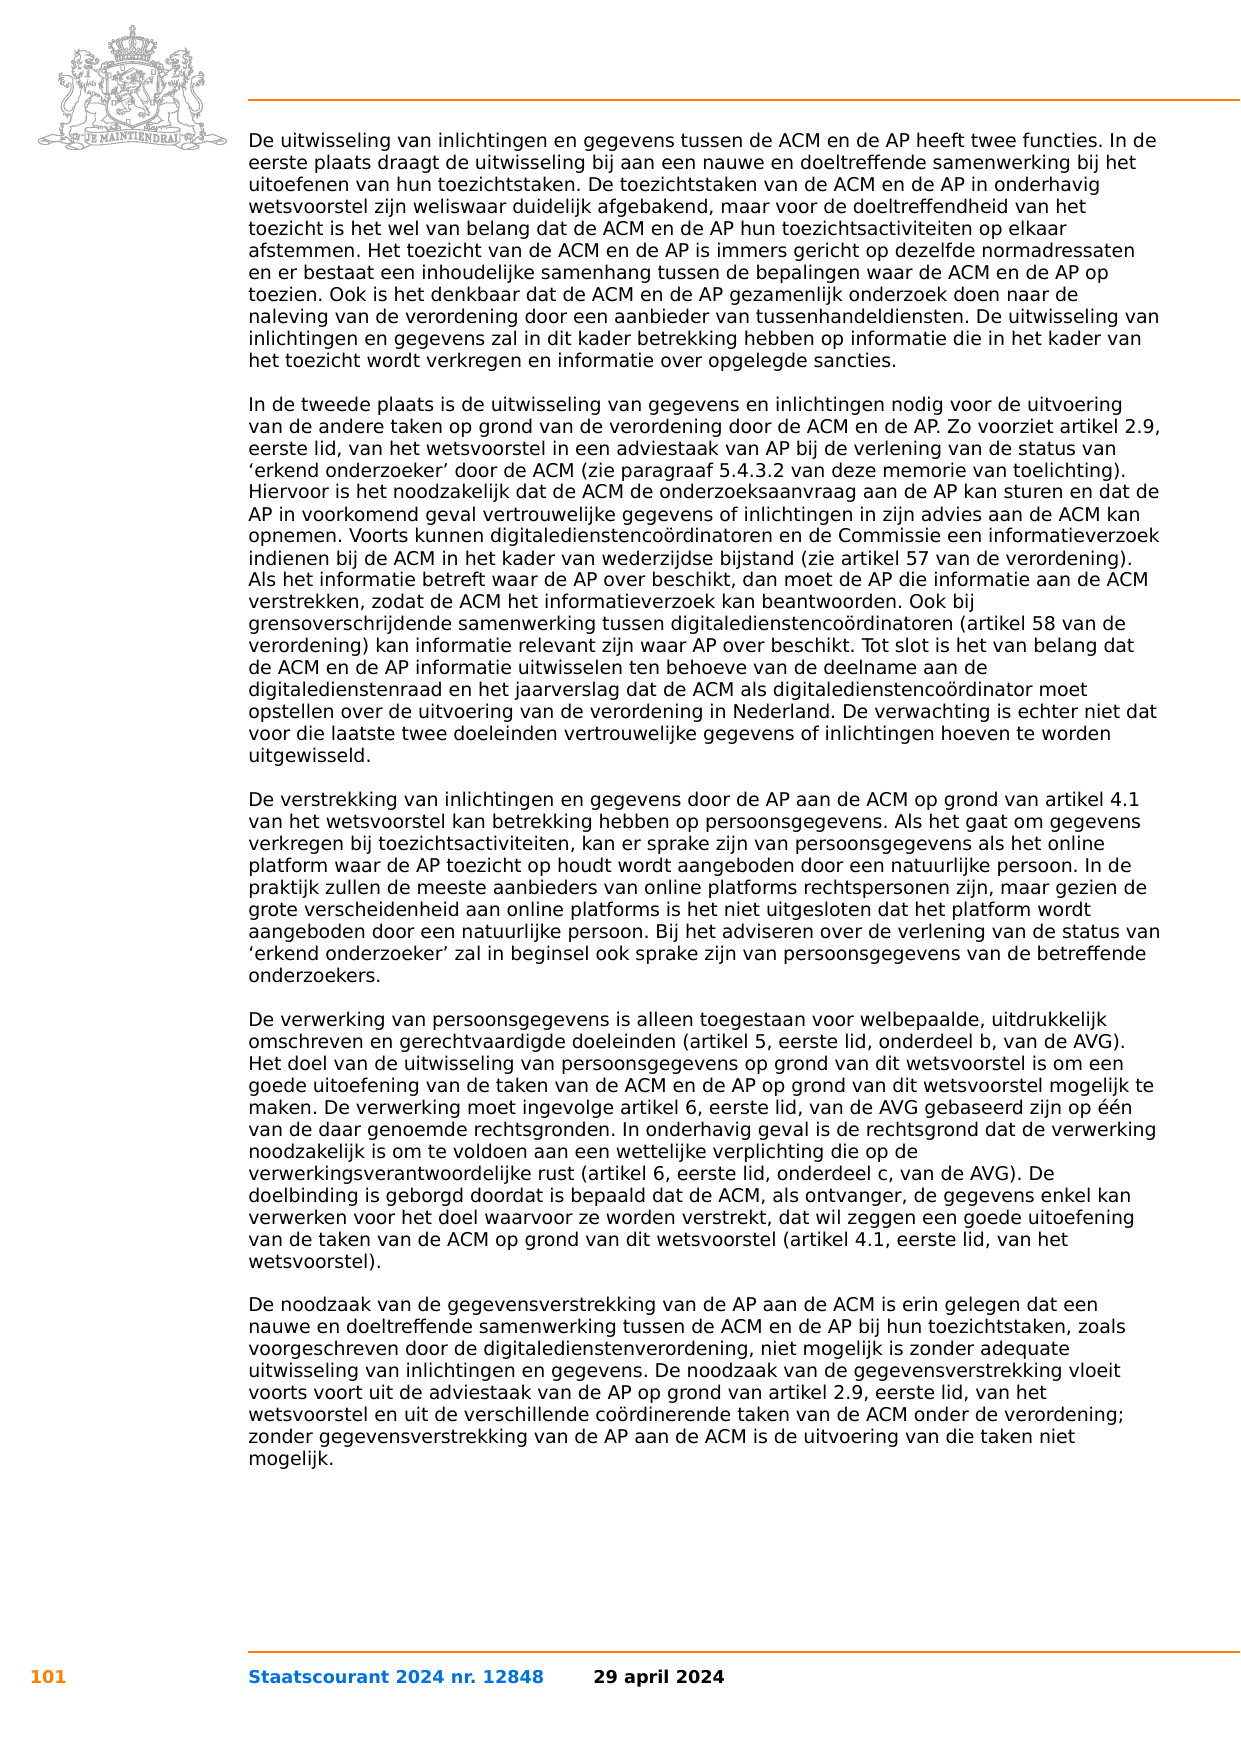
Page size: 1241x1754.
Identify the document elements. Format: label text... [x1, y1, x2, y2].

text De noodzaak van de gegevensverstrekking van de AP aan de ACM is erin gelegen dat een nauwe en doeltreffende samenwerking tussen de ACM en de AP bij hun toezichtstaken, zoals voorgeschreven door de digitaledienstenverordening, niet mogelijk is zonder adequate uitwisseling van inlichtingen en gegevens. De noodzaak van de gegevensverstrekking vloeit voorts voort uit de adviestaak van de AP op grond van artikel 2.9, eerste lid, van het wetsvoorstel en uit de verschillende coördinerende taken van de ACM onder de verordening; zonder gegevensverstrekking van de AP aan de ACM is de uitvoering van die taken niet mogelijk. [248, 1294, 1163, 1470]
picture [38, 25, 227, 150]
text In de tweede plaats is de uitwisseling van gegevens en inlichtingen nodig voor de uitvoering van de andere taken op grond van de verordening door de ACM en de AP. Zo voorziet artikel 2.9, eerste lid, van het wetsvoorstel in een adviestaak van AP bij de verlening van de status van ‘erkend onderzoeker’ door de ACM (zie paragraaf 5.4.3.2 van deze memorie van toelichting). Hiervoor is het noodzakelijk dat de ACM de onderzoeksaanvraag aan de AP kan sturen en dat de AP in voorkomend geval vertrouwelijke gegevens of inlichtingen in zijn advies aan de ACM kan opnemen. Voorts kunnen digitaledienstencoördinatoren en de Commissie een informatieverzoek indienen bij de ACM in het kader van wederzijdse bijstand (zie artikel 57 van de verordening). Als het informatie betreft waar de AP over beschikt, dan moet de AP die informatie aan de ACM verstrekken, zodat de ACM het informatieverzoek kan beantwoorden. Ook bij grensoverschrijdende samenwerking tussen digitaledienstencoördinatoren (artikel 58 van de verordening) kan informatie relevant zijn waar AP over beschikt. Tot slot is het van belang dat de ACM en de AP informatie uitwisselen ten behoeve van de deelname aan de digitaledienstenraad en het jaarverslag dat de ACM als digitaledienstencoördinator moet opstellen over de uitvoering van de verordening in Nederland. De verwachting is echter niet dat voor die laatste twee doeleinden vertrouwelijke gegevens of inlichtingen hoeven te worden uitgewisseld. [248, 393, 1163, 767]
text De verstrekking van inlichtingen en gegevens door de AP aan de ACM op grond van artikel 4.1 van het wetsvoorstel kan betrekking hebben op persoonsgegevens. Als het gaat om gegevens verkregen bij toezichtsactiviteiten, kan er sprake zijn van persoonsgegevens als het online platform waar de AP toezicht op houdt wordt aangeboden door een natuurlijke persoon. In de praktijk zullen de meeste aanbieders van online platforms rechtspersonen zijn, maar gezien de grote verscheidenheid aan online platforms is het niet uitgesloten dat het platform wordt aangeboden door een natuurlijke persoon. Bij het adviseren over de verlening van de status van ‘erkend onderzoeker’ zal in beginsel ook sprake zijn van persoonsgegevens van de betreffende onderzoekers. [248, 789, 1163, 987]
text De uitwisseling van inlichtingen en gegevens tussen de ACM en de AP heeft twee functies. In de eerste plaats draagt de uitwisseling bij aan een nauwe en doeltreffende samenwerking bij het uitoefenen van hun toezichtstaken. De toezichtstaken van de ACM en de AP in onderhavig wetsvoorstel zijn weliswaar duidelijk afgebakend, maar voor de doeltreffendheid van het toezicht is het wel van belang dat de ACM en de AP hun toezichtsactiviteiten op elkaar afstemmen. Het toezicht van de ACM en de AP is immers gericht op dezelfde normadressaten en er bestaat een inhoudelijke samenhang tussen de bepalingen waar de ACM en de AP op toezien. Ook is het denkbaar dat de ACM en de AP gezamenlijk onderzoek doen naar de naleving van de verordening door een aanbieder van tussenhandeldiensten. De uitwisseling van inlichtingen en gegevens zal in dit kader betrekking hebben op informatie die in het kader van het toezicht wordt verkregen en informatie over opgelegde sancties. [248, 130, 1163, 372]
text De verwerking van persoonsgegevens is alleen toegestaan voor welbepaalde, uitdrukkelijk omschreven en gerechtvaardigde doeleinden (artikel 5, eerste lid, onderdeel b, van de AVG). Het doel van de uitwisseling van persoonsgegevens op grond van dit wetsvoorstel is om een goede uitoefening van de taken van de ACM en de AP op grond van dit wetsvoorstel mogelijk te maken. De verwerking moet ingevolge artikel 6, eerste lid, van de AVG gebaseerd zijn op één van de daar genoemde rechtsgronden. In onderhavig geval is de rechtsgrond dat de verwerking noodzakelijk is om te voldoen aan een wettelijke verplichting die op de verwerkingsverantwoordelijke rust (artikel 6, eerste lid, onderdeel c, van de AVG). De doelbinding is geborgd doordat is bepaald dat de ACM, als ontvanger, de gegevens enkel kan verwerken voor het doel waarvoor ze worden verstrekt, dat wil zeggen een goede uitoefening van de taken van de ACM op grond van dit wetsvoorstel (artikel 4.1, eerste lid, van het wetsvoorstel). [248, 1009, 1163, 1272]
